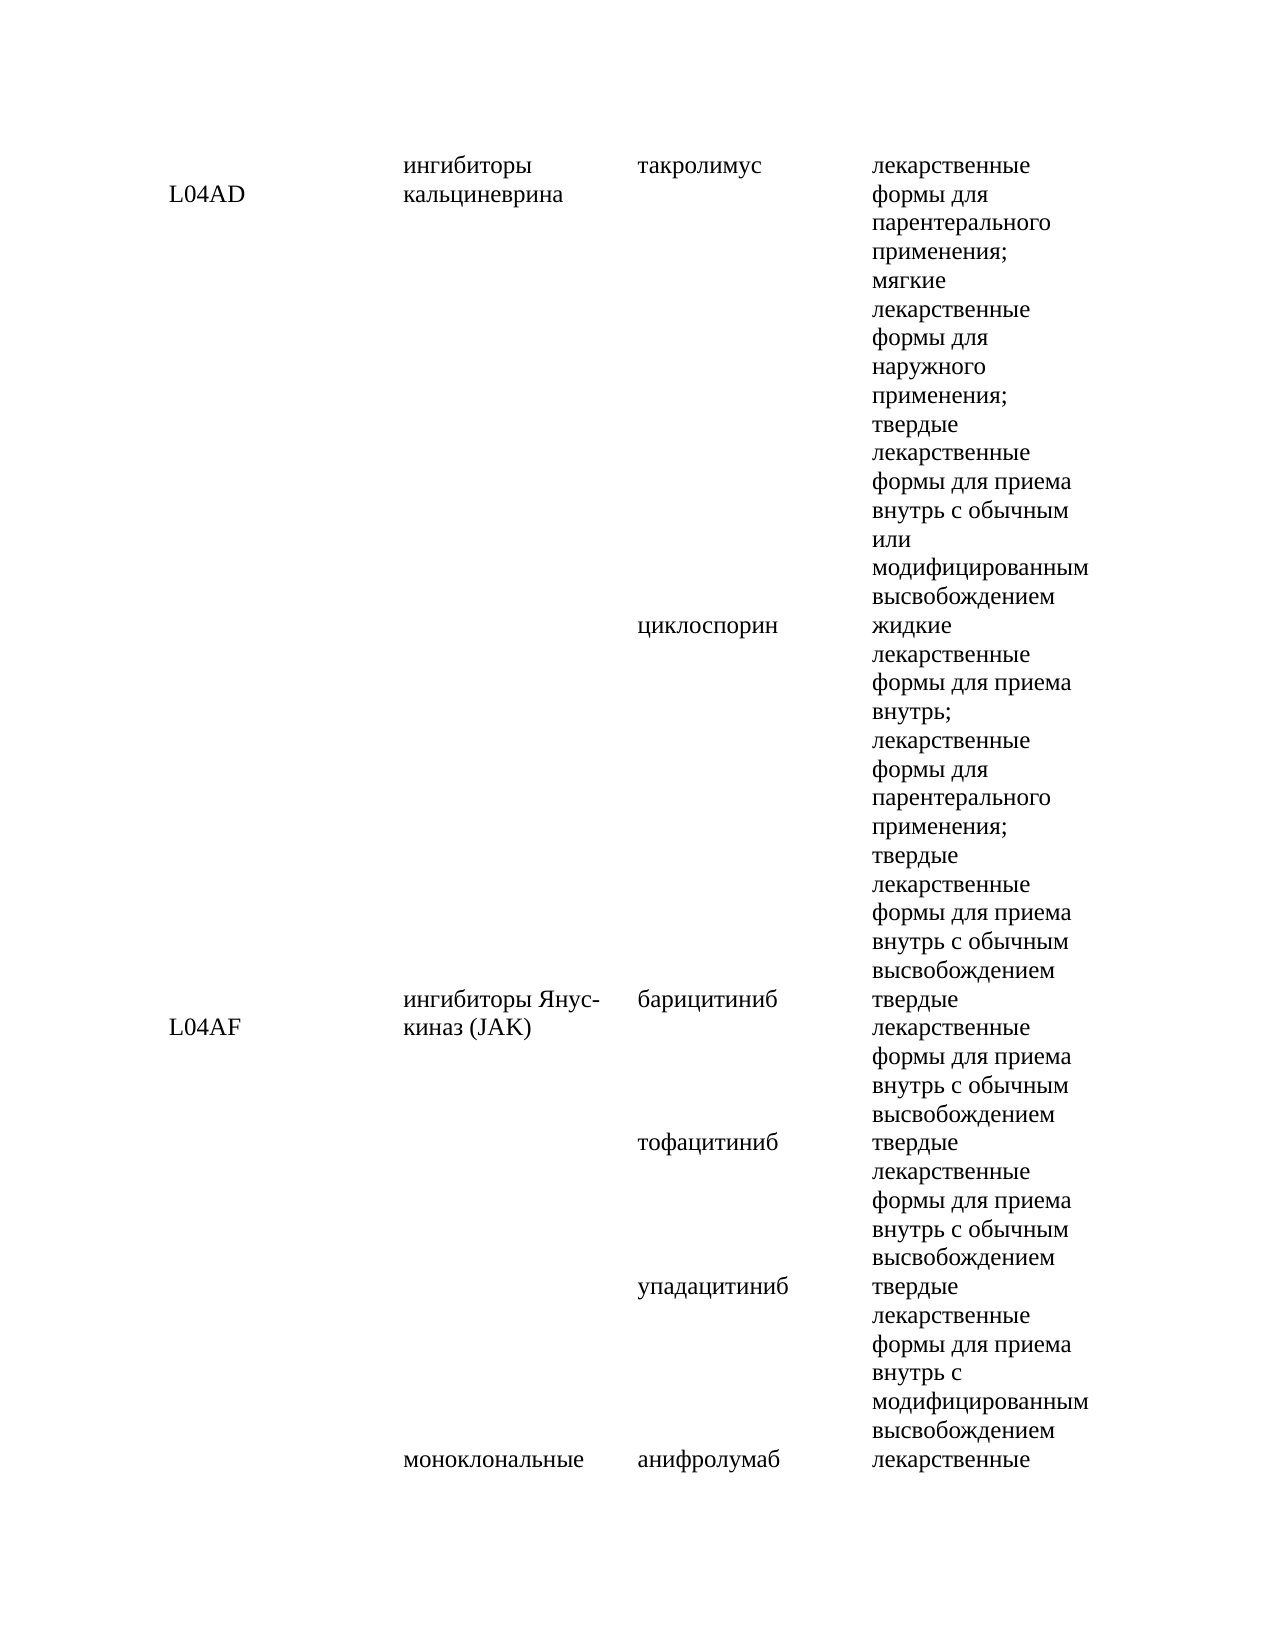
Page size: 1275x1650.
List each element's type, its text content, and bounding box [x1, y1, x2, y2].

table_cell L04AF [169, 984, 403, 1444]
table_cell упадацитиниб [638, 1271, 872, 1444]
table_cell твердые лекарственные формы для приема внутрь с обычным высвобождением [872, 984, 1106, 1127]
table_cell такролимус [638, 150, 872, 610]
table_cell моноклональные [403, 1444, 637, 1472]
table_cell лекарственные формы для парентерального применения; мягкие лекарственные формы для наружного применения; твердые лекарственные формы для приема внутрь с обычным или модифицированным высвобождением [872, 150, 1106, 610]
table_cell тофацитиниб [638, 1128, 872, 1271]
table_cell твердые лекарственные формы для приема внутрь с обычным высвобождением [872, 1128, 1106, 1271]
table_cell [169, 1444, 403, 1472]
table_cell циклоспорин [638, 610, 872, 984]
table_cell барицитиниб [638, 984, 872, 1127]
table_cell анифролумаб [638, 1444, 872, 1472]
table_cell жидкие лекарственные формы для приема внутрь; лекарственные формы для парентерального применения; твердые лекарственные формы для приема внутрь с обычным высвобождением [872, 610, 1106, 984]
table_cell лекарственные [872, 1444, 1106, 1472]
table_cell твердые лекарственные формы для приема внутрь с модифицированным высвобождением [872, 1271, 1106, 1444]
table_cell ингибиторы Янус-киназ (JAK) [403, 984, 637, 1444]
table_cell ингибиторы кальциневрина [403, 150, 637, 984]
table_cell L04AD [169, 150, 403, 984]
